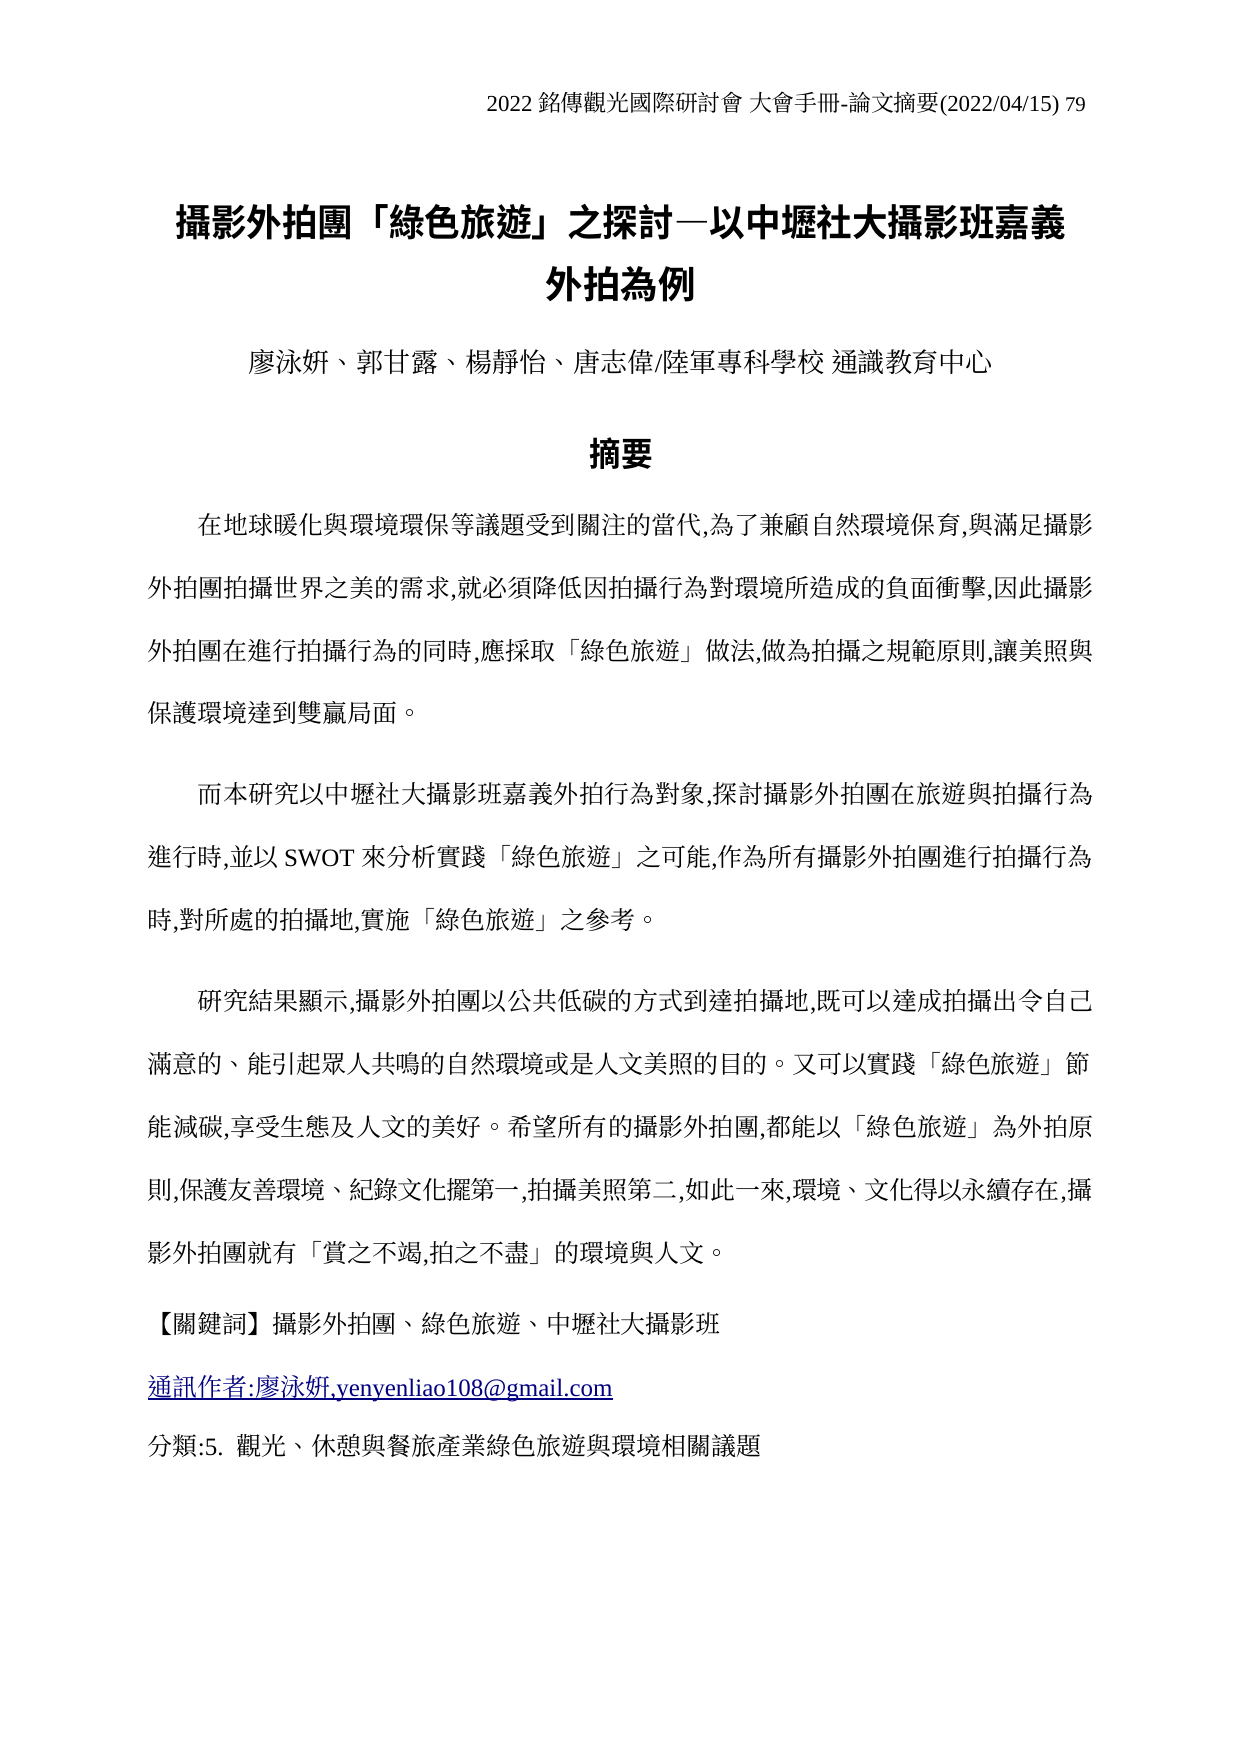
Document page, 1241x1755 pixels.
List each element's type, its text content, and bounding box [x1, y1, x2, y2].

text 硏究結果顯示,攝影外拍團以公共低碳的方式到達拍攝地,既可以達成拍攝出令自己滿意的、能引起眾人共鳴的自然環境或是人文美照的目的。又可以實踐「綠色旅遊」節能減碳,享受生態及人文的美好。希望所有的攝影外拍團,都能以「綠色旅遊」為外拍原則,保護友善環境、紀錄文化擺第一,拍攝美照第二,如此一來,環境、文化得以永續存在,攝影外拍團就有「賞之不竭,拍之不盡」的環境與人文。 [148, 982, 1093, 1269]
text 摘要 [150, 427, 1091, 476]
text 分類:5. 觀光、休憩與餐旅產業綠色旅遊與環境相關議題 [148, 1430, 1130, 1462]
text 廖泳姸、郭甘露、楊靜怡、唐志偉/陸軍專科學校 通識教育中心 [150, 342, 1091, 381]
text 在地球暖化與環境環保等議題受到關注的當代,為了兼顧自然環境保育,與滿足攝影外拍團拍攝世界之美的需求,就必須降低因拍攝行為對環境所造成的負面衝擊,因此攝影外拍團在進行拍攝行為的同時,應採取「綠色旅遊」做法,做為拍攝之規範原則,讓美照與保護環境達到雙贏局面。 [148, 506, 1094, 730]
text 而本硏究以中壢社大攝影班嘉義外拍行為對象,探討攝影外拍團在旅遊與拍攝行為進行時,並以 SWOT 來分析實踐「綠色旅遊」之可能,作為所有攝影外拍團進行拍攝行為時,對所處的拍攝地,實施「綠色旅遊」之參考。 [148, 775, 1093, 937]
text 【關鍵詞】攝影外拍團、綠色旅遊、中壢社大攝影班通訊作者:廖泳姸,yenyenliao108@gmail.com [148, 1305, 723, 1403]
text 外拍為例 [150, 254, 1091, 309]
text 攝影外拍團「綠色旅遊」之探討—以中壢社大攝影班嘉義 [149, 189, 1091, 248]
